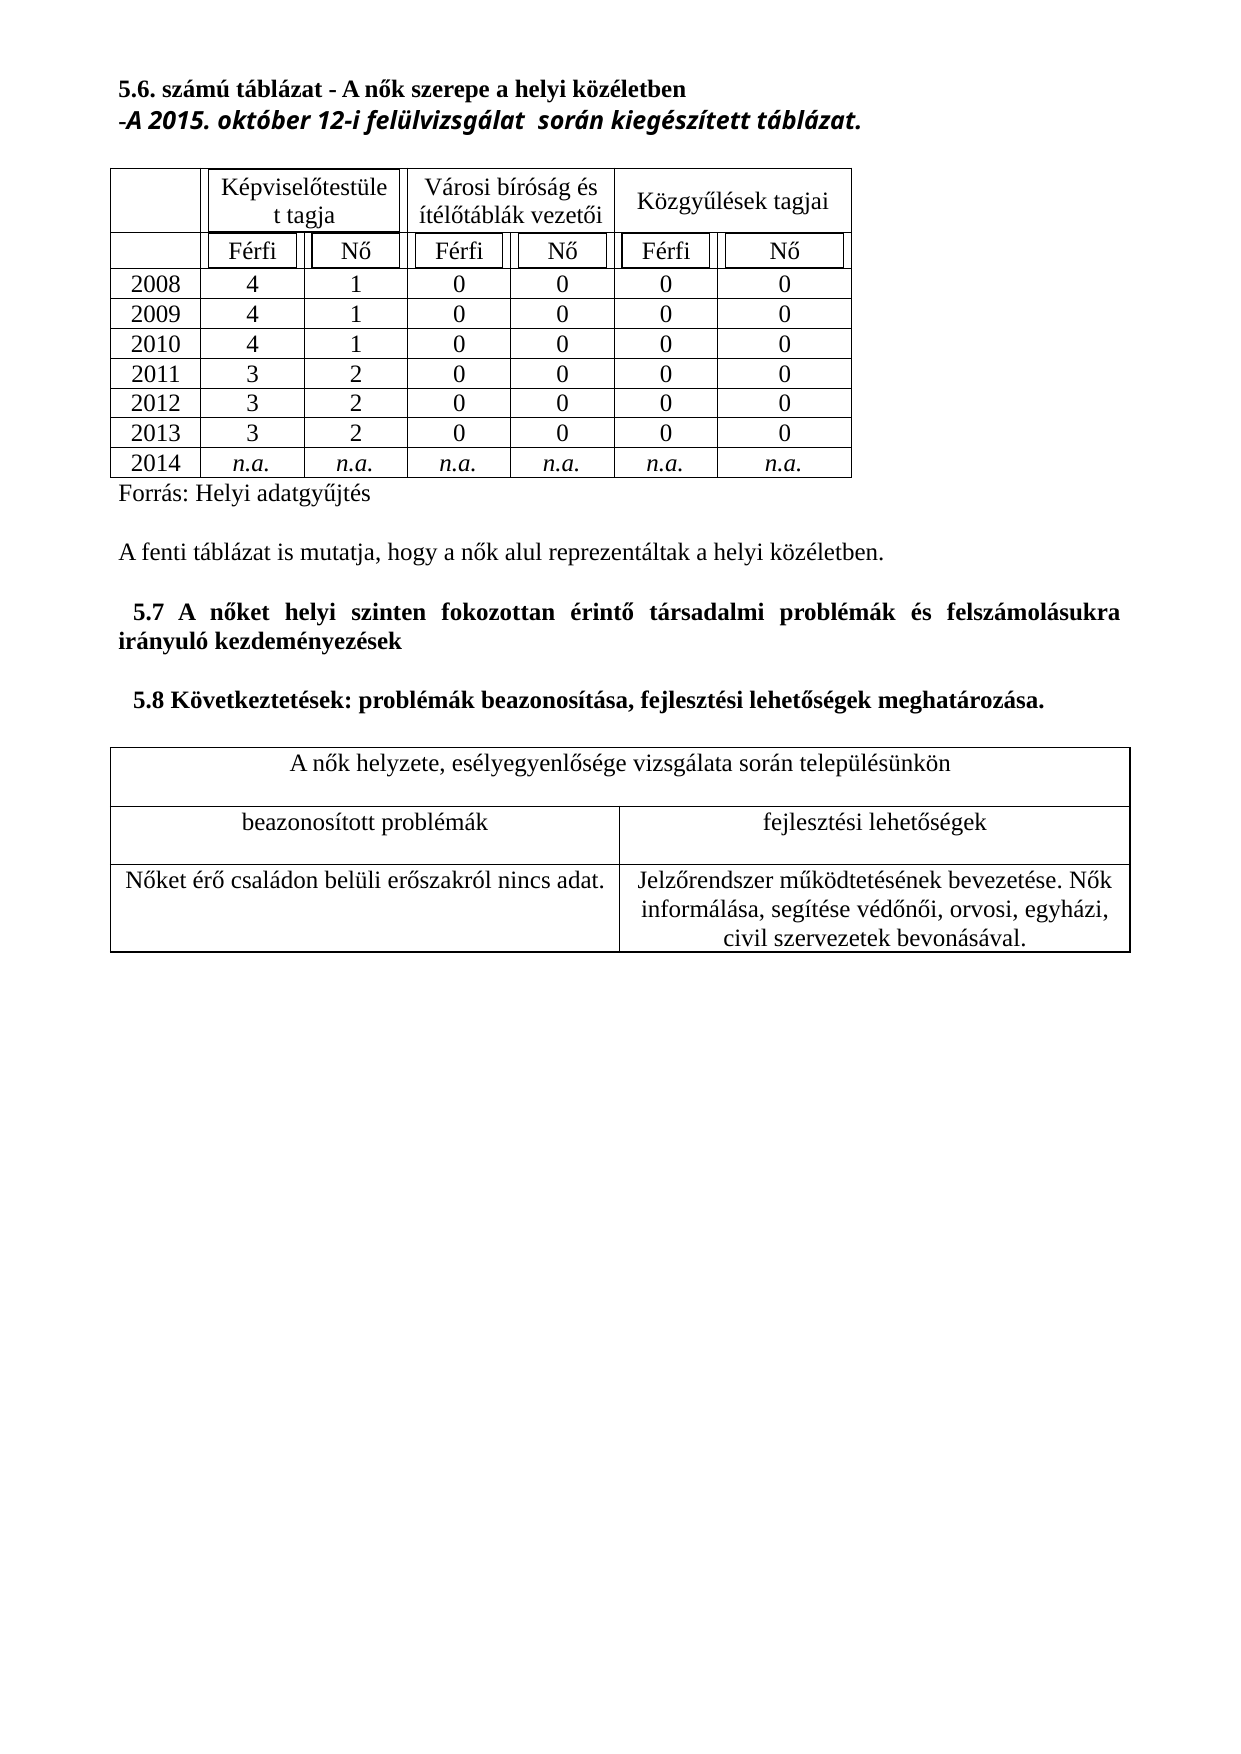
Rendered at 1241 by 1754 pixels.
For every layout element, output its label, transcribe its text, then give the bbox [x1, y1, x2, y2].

table_cell 0 [511, 389, 614, 417]
table_cell Férfi [209, 234, 296, 267]
table_cell 0 [408, 329, 510, 358]
table_cell [400, 233, 407, 268]
table_cell [201, 233, 208, 268]
table_cell 1 [305, 329, 407, 358]
table_cell 0 [615, 359, 717, 387]
table_cell [503, 233, 510, 268]
table_cell 2009 [111, 299, 200, 328]
table_cell n.a. [718, 448, 851, 477]
table_cell 0 [408, 299, 510, 328]
table_cell 0 [511, 269, 614, 298]
table_cell [305, 233, 311, 268]
table_header Városi bíróság és ítélőtáblák vezetői [408, 169, 614, 232]
table_cell beazonosított problémák [111, 807, 619, 864]
table_cell [844, 233, 851, 268]
table_header A nők helyzete, esélyegyenlősége vizsgálata során településünkön [111, 748, 1129, 806]
table_cell [511, 233, 518, 268]
table_cell [607, 233, 614, 268]
text 5.6. számú táblázat - A nők szerepe a helyi közéletben [118, 74, 1122, 102]
table_cell 0 [615, 299, 717, 328]
table_cell 0 [615, 418, 717, 447]
table_cell [710, 233, 717, 268]
table_cell 0 [718, 329, 851, 358]
text A fenti táblázat is mutatja, hogy a nők alul reprezentáltak a helyi közéletben. [118, 537, 1122, 566]
table_cell 1 [305, 269, 407, 298]
table_cell 2 [305, 389, 407, 417]
table_cell 4 [201, 269, 304, 298]
table_cell 0 [511, 299, 614, 328]
table_cell 3 [201, 359, 304, 387]
table_cell 0 [718, 359, 851, 387]
table_cell 0 [408, 269, 510, 298]
table_cell 1 [305, 299, 407, 328]
table_cell 0 [408, 359, 510, 387]
text 5.8 Következtetések: problémák beazonosítása, fejlesztési lehetőségek meghatározása. [118, 685, 1122, 714]
table_header Közgyűlések tagjai [615, 169, 851, 232]
table_header Képviselőtestület tagja [209, 170, 399, 231]
table_cell Nőket érő családon belüli erőszakról nincs adat. [111, 865, 619, 951]
table_header [111, 169, 200, 232]
table_cell fejlesztési lehetőségek [620, 807, 1129, 864]
table_cell 0 [718, 418, 851, 447]
table_cell Nő [726, 234, 843, 267]
table_cell Jelzőrendszer működtetésének bevezetése. Nők informálása, segítése védőnői, orvosi, egyházi, civil szervezetek bevonásával. [620, 865, 1129, 951]
table_cell Férfi [416, 234, 502, 267]
table_cell 3 [201, 389, 304, 417]
table_cell 2011 [111, 359, 200, 387]
table_cell 0 [615, 329, 717, 358]
text Forrás: Helyi adatgyűjtés [118, 478, 1122, 507]
table_cell 0 [408, 389, 510, 417]
table_cell 2 [305, 359, 407, 387]
table_cell n.a. [201, 448, 304, 477]
table_cell n.a. [615, 448, 717, 477]
table_cell 4 [201, 299, 304, 328]
table_cell [615, 233, 621, 268]
table_cell n.a. [305, 448, 407, 477]
table_cell 2014 [111, 448, 200, 477]
table_cell 0 [718, 299, 851, 328]
table_cell n.a. [408, 448, 510, 477]
table_cell 0 [615, 269, 717, 298]
table_cell 0 [615, 389, 717, 417]
table_cell 0 [511, 418, 614, 447]
table_cell [111, 233, 200, 268]
table_cell [718, 233, 725, 268]
text -A 2015. október 12-i felülvizsgálat során kiegészített táblázat. [118, 102, 1122, 137]
table_cell 3 [201, 418, 304, 447]
table_cell [408, 233, 415, 268]
table_cell 0 [408, 418, 510, 447]
table_cell 2 [305, 418, 407, 447]
table_cell 0 [718, 269, 851, 298]
table_cell 0 [511, 329, 614, 358]
table_cell 2013 [111, 418, 200, 447]
table_cell Nő [313, 234, 399, 267]
table_cell [297, 233, 304, 268]
table_cell 0 [511, 359, 614, 387]
text 5.7 A nőket helyi szinten fokozottan érintő társadalmi problémák és felszámolásukra irányuló kezdeményezések [118, 597, 1122, 654]
table_cell n.a. [511, 448, 614, 477]
table_cell 2012 [111, 389, 200, 417]
table_cell 2010 [111, 329, 200, 358]
table_cell Férfi [623, 234, 709, 267]
table_cell Nő [519, 234, 606, 267]
table_cell 2008 [111, 269, 200, 298]
table_cell 0 [718, 389, 851, 417]
table_cell 4 [201, 329, 304, 358]
